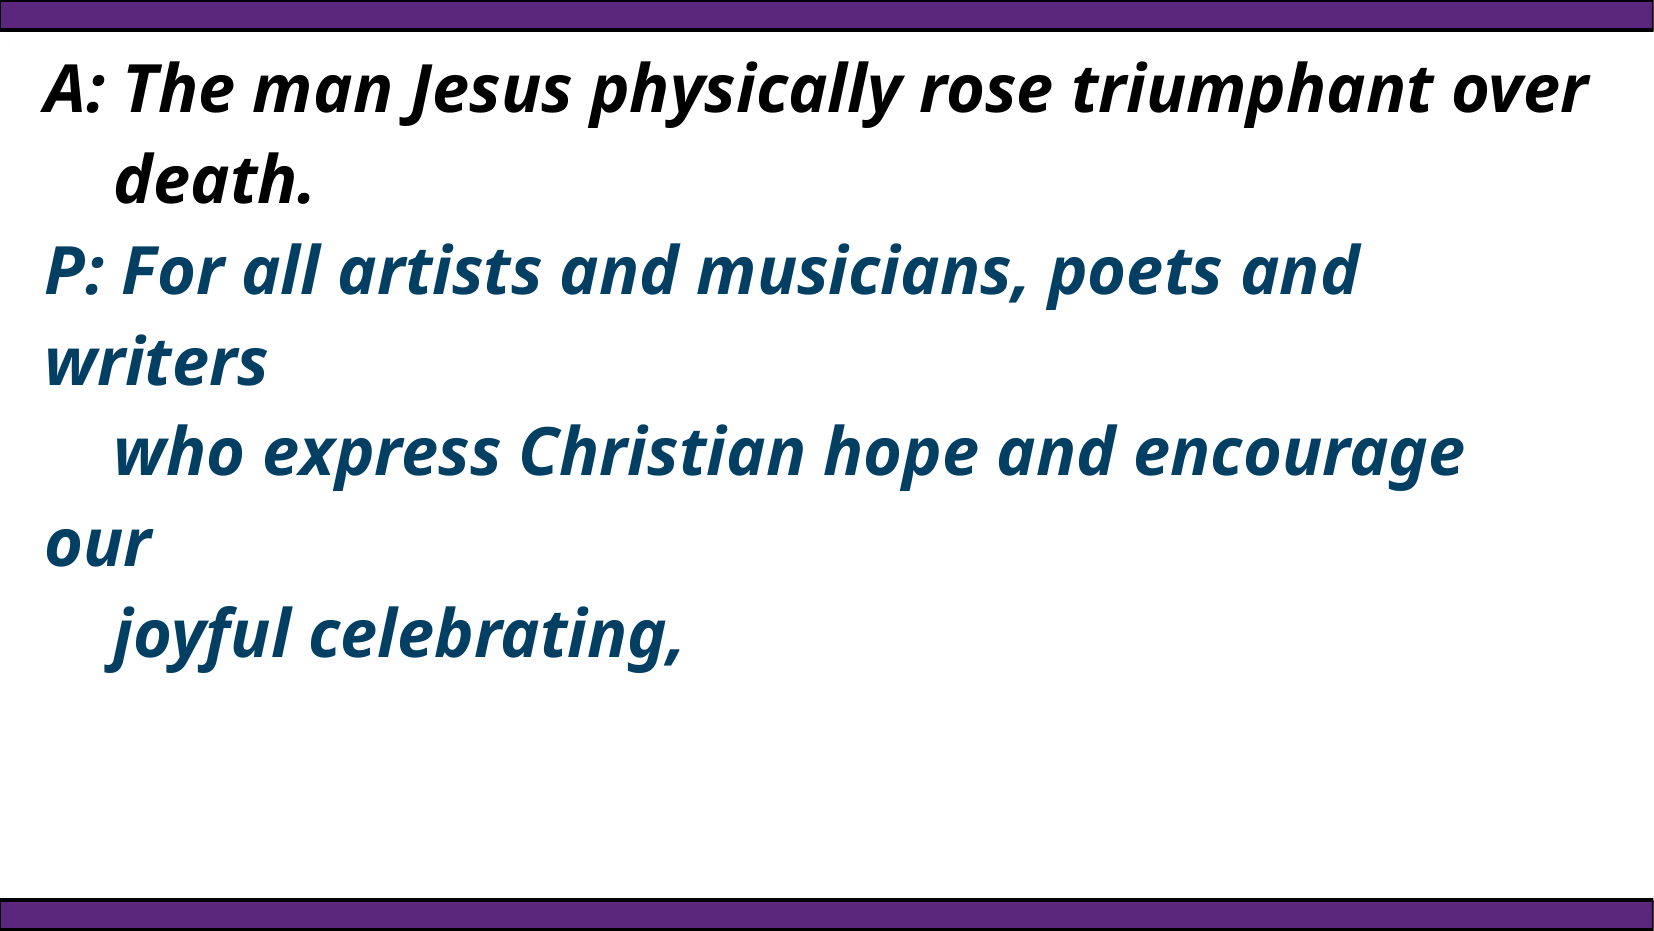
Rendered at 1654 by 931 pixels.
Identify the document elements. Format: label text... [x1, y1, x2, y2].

text_box [0, 900, 1654, 931]
text_box [0, 0, 1654, 31]
picture [0, 31, 1654, 900]
text_box A: The man Jesus physically rose triumphant over death. P: For all artists and musicians, poets and writers who express Christian hope and encourage our joyful celebrating, [30, 34, 1606, 493]
